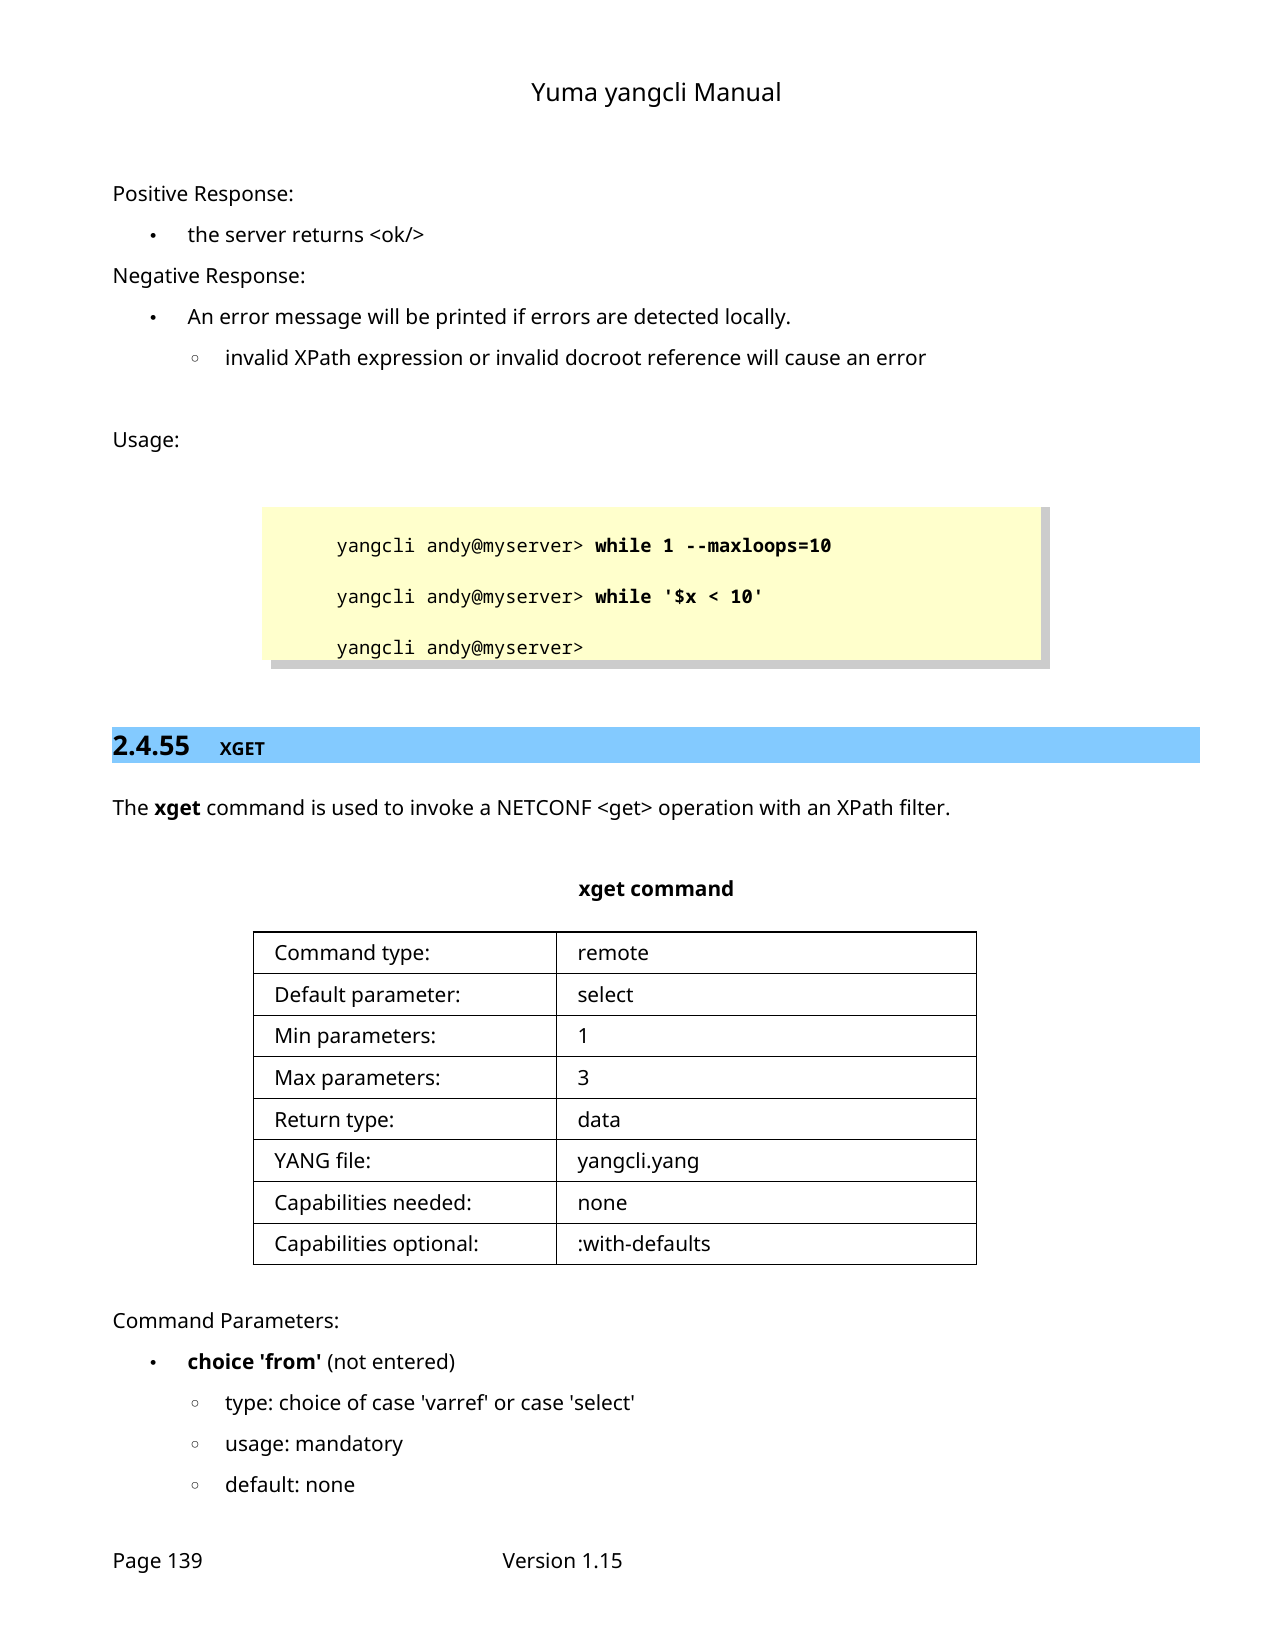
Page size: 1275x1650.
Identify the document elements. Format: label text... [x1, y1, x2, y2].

list usage: mandatory [187, 1429, 1200, 1457]
list invalid XPath expression or invalid docroot reference will cause an error [187, 343, 1200, 372]
text yangcli andy@myserver> [262, 634, 1041, 660]
table_cell Min parameters: [254, 1016, 556, 1056]
list the server returns <ok/> [150, 220, 1200, 249]
table_cell YANG file: [254, 1140, 556, 1181]
subtitle xget command [127, 874, 1185, 903]
list An error message will be printed if errors are detected locally. [150, 302, 1200, 331]
table_cell yangcli.yang [557, 1140, 976, 1181]
text Command Parameters: [112, 1306, 1200, 1334]
table_cell Default parameter: [254, 974, 556, 1014]
text yangcli andy@myserver> while '$x < 10' [262, 583, 1041, 609]
table_header remote [557, 933, 976, 973]
table_cell select [557, 974, 976, 1014]
table_cell 3 [557, 1057, 976, 1098]
text The xget command is used to invoke a NETCONF <get> operation with an XPath filter. [112, 793, 1200, 821]
table_cell :with-defaults [557, 1224, 976, 1264]
table_cell Capabilities optional: [254, 1224, 556, 1264]
table_header Command type: [254, 933, 556, 973]
list default: none [187, 1470, 1200, 1498]
text yangcli andy@myserver> while 1 --maxloops=10 [262, 532, 1041, 558]
list choice 'from' (not entered) [150, 1347, 1200, 1375]
table_cell Return type: [254, 1099, 556, 1139]
table_cell data [557, 1099, 976, 1139]
text Usage: [112, 425, 1200, 453]
table_cell Max parameters: [254, 1057, 556, 1098]
list type: choice of case 'varref' or case 'select' [187, 1388, 1200, 1416]
subtitle xget [112, 727, 1200, 763]
table_cell 1 [557, 1016, 976, 1056]
table_cell Capabilities needed: [254, 1182, 556, 1222]
text Positive Response: [112, 179, 1200, 208]
table_cell none [557, 1182, 976, 1222]
text Negative Response: [112, 261, 1200, 290]
